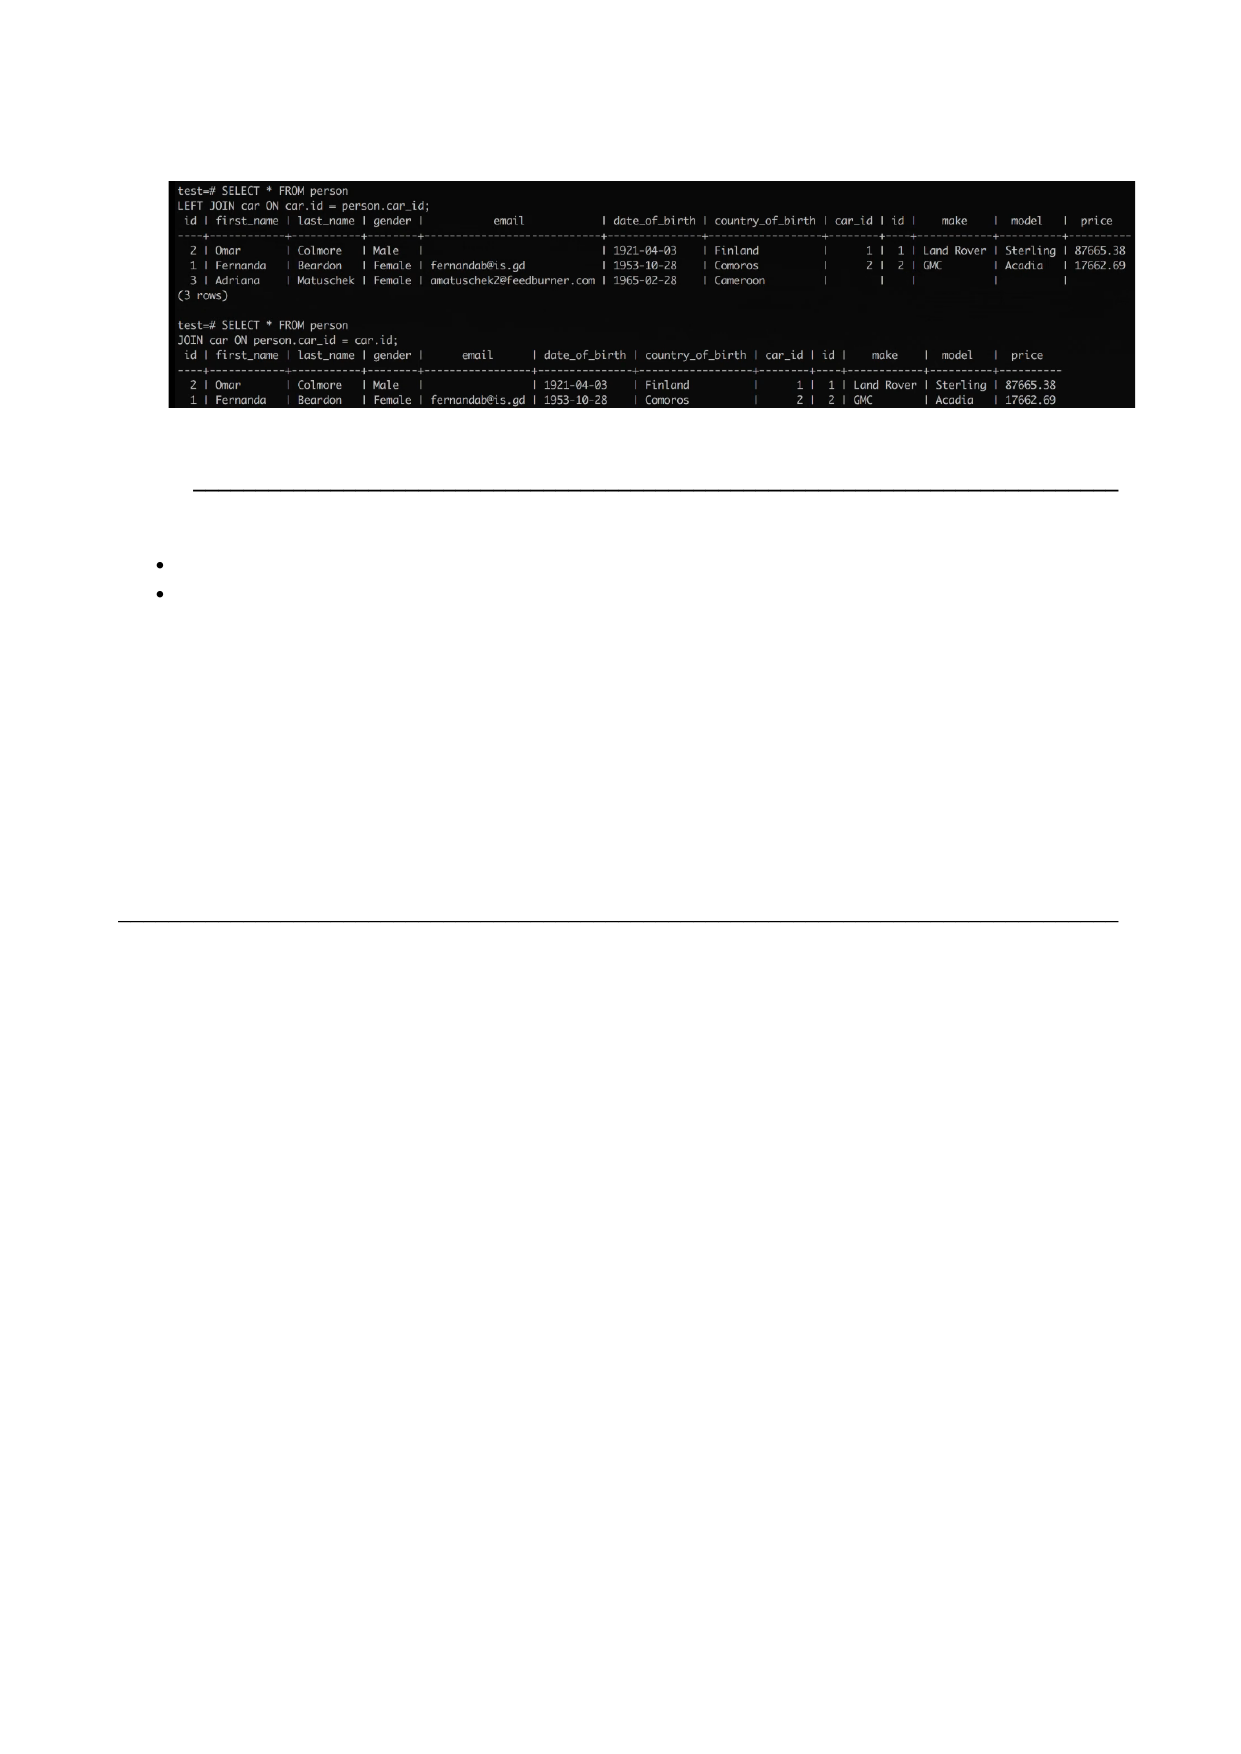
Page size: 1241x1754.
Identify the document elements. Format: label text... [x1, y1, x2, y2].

text ________________________________________________________________________________ [118, 896, 1122, 925]
list [156, 118, 1122, 176]
picture [168, 181, 1135, 408]
list __________________________________________________________________________ [156, 408, 1122, 494]
